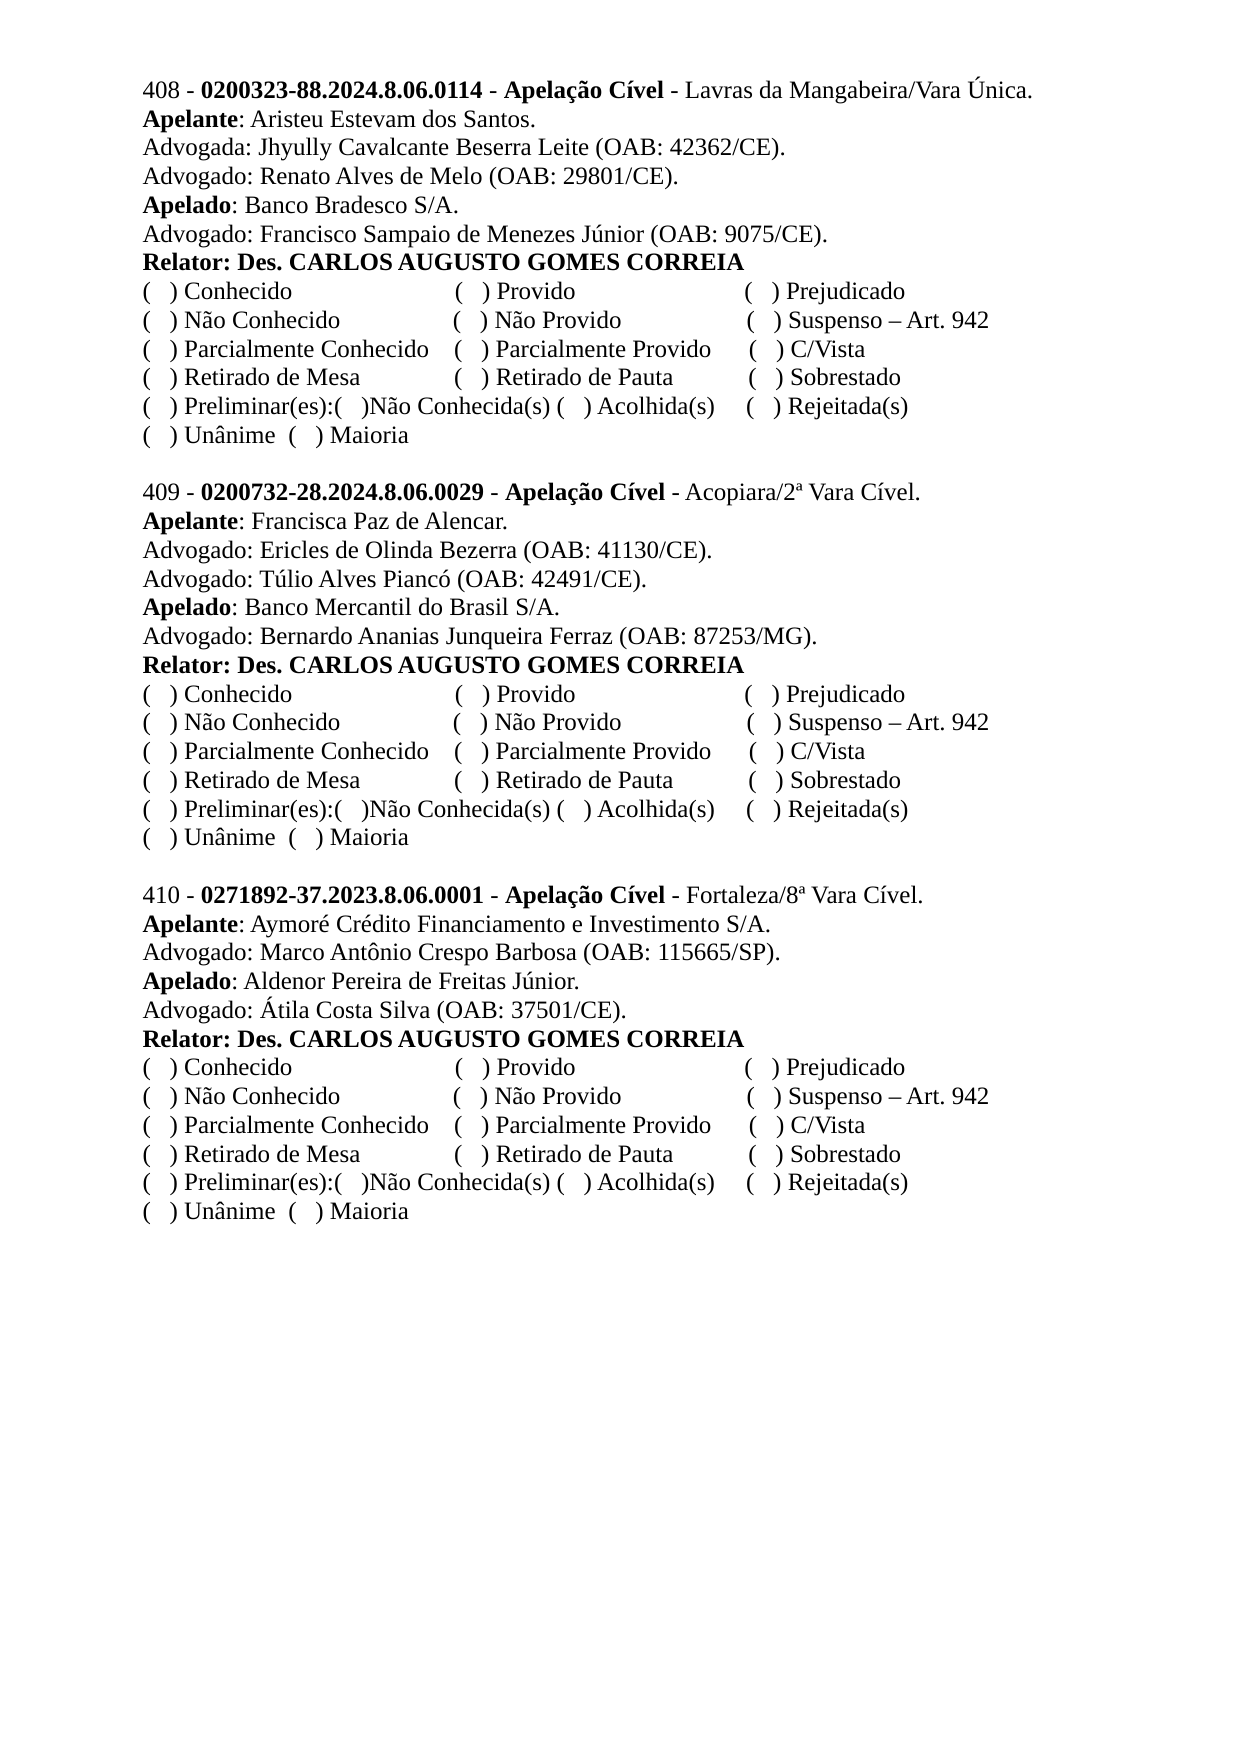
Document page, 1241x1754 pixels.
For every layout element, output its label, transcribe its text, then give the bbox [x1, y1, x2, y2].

text Advogado: Renato Alves de Melo (OAB: 29801/CE). [142, 161, 1141, 190]
text 410 - 0271892-37.2023.8.06.0001 - Apelação Cível - Fortaleza/8ª Vara Cível. [142, 880, 1141, 909]
text ( ) Retirado de Mesa ( ) Retirado de Pauta ( ) Sobrestado [142, 362, 1158, 391]
text Apelante: Francisca Paz de Alencar. [142, 506, 1141, 535]
text 408 - 0200323-88.2024.8.06.0114 - Apelação Cível - Lavras da Mangabeira/Vara Única. [142, 75, 1141, 104]
text ( ) Parcialmente Conhecido ( ) Parcialmente Provido ( ) C/Vista [142, 736, 1158, 765]
text ( ) Parcialmente Conhecido ( ) Parcialmente Provido ( ) C/Vista [142, 334, 1158, 362]
text ( ) Conhecido ( ) Provido ( ) Prejudicado [142, 1052, 1141, 1081]
text ( ) Preliminar(es):( )Não Conhecida(s) ( ) Acolhida(s) ( ) Rejeitada(s) [142, 794, 1158, 822]
text ( ) Conhecido ( ) Provido ( ) Prejudicado [142, 679, 1141, 707]
text ( ) Retirado de Mesa ( ) Retirado de Pauta ( ) Sobrestado [142, 1139, 1158, 1167]
text ( ) Preliminar(es):( )Não Conhecida(s) ( ) Acolhida(s) ( ) Rejeitada(s) [142, 1167, 1158, 1196]
text Advogado: Bernardo Ananias Junqueira Ferraz (OAB: 87253/MG). [142, 621, 1141, 650]
text ( ) Não Conhecido ( ) Não Provido ( ) Suspenso – Art. 942 [142, 707, 1158, 736]
text ( ) Parcialmente Conhecido ( ) Parcialmente Provido ( ) C/Vista [142, 1110, 1158, 1139]
text ( ) Preliminar(es):( )Não Conhecida(s) ( ) Acolhida(s) ( ) Rejeitada(s) [142, 391, 1158, 420]
text ( ) Não Conhecido ( ) Não Provido ( ) Suspenso – Art. 942 [142, 305, 1158, 334]
text Apelado: Banco Mercantil do Brasil S/A. [142, 592, 1141, 621]
text Relator: Des. CARLOS AUGUSTO GOMES CORREIA [142, 247, 1141, 276]
text ( ) Não Conhecido ( ) Não Provido ( ) Suspenso – Art. 942 [142, 1081, 1158, 1110]
text ( ) Retirado de Mesa ( ) Retirado de Pauta ( ) Sobrestado [142, 765, 1158, 794]
text Apelante: Aristeu Estevam dos Santos. [142, 104, 1141, 132]
text Apelado: Banco Bradesco S/A. [142, 190, 1141, 219]
text 409 - 0200732-28.2024.8.06.0029 - Apelação Cível - Acopiara/2ª Vara Cível. [142, 477, 1141, 506]
text ( ) Conhecido ( ) Provido ( ) Prejudicado [142, 276, 1141, 305]
text Relator: Des. CARLOS AUGUSTO GOMES CORREIA [142, 1024, 1141, 1052]
text Advogado: Marco Antônio Crespo Barbosa (OAB: 115665/SP). [142, 937, 1141, 966]
text Apelado: Aldenor Pereira de Freitas Júnior. [142, 966, 1141, 995]
text ( ) Unânime ( ) Maioria [142, 822, 1158, 851]
text Apelante: Aymoré Crédito Financiamento e Investimento S/A. [142, 909, 1141, 937]
text Advogado: Ericles de Olinda Bezerra (OAB: 41130/CE). [142, 535, 1141, 564]
text ( ) Unânime ( ) Maioria [142, 1196, 1158, 1225]
text Advogada: Jhyully Cavalcante Beserra Leite (OAB: 42362/CE). [142, 132, 1141, 161]
text Advogado: Átila Costa Silva (OAB: 37501/CE). [142, 995, 1141, 1024]
text Advogado: Francisco Sampaio de Menezes Júnior (OAB: 9075/CE). [142, 219, 1141, 247]
text Relator: Des. CARLOS AUGUSTO GOMES CORREIA [142, 650, 1141, 679]
text ( ) Unânime ( ) Maioria [142, 420, 1158, 449]
text Advogado: Túlio Alves Piancó (OAB: 42491/CE). [142, 564, 1141, 592]
